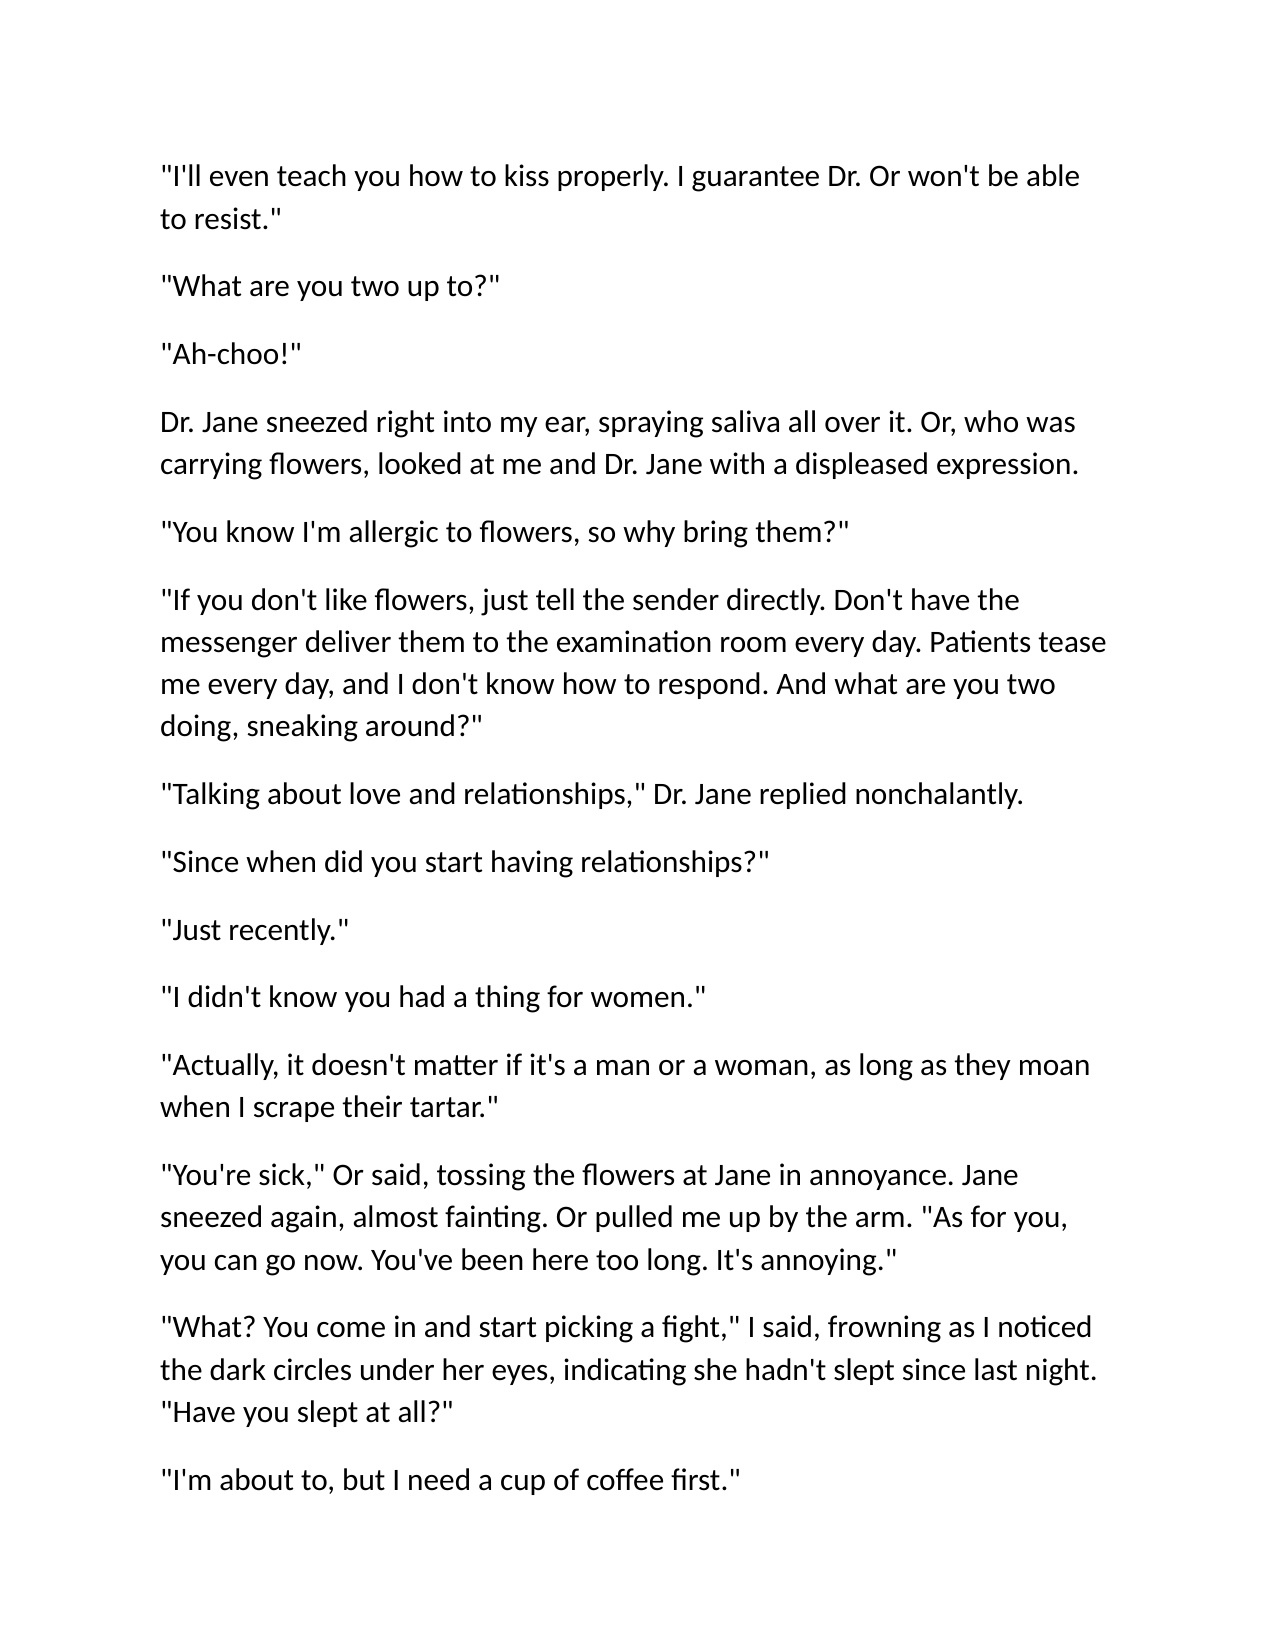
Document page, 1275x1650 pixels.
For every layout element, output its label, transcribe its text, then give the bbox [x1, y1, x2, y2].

text "I'm about to, but I need a cup of coffee first." [160, 1459, 1113, 1498]
text Dr. Jane sneezed right into my ear, spraying saliva all over it. Or, who was carrying flowers, looked at me and Dr. Jane with a displeased expression. [160, 402, 1113, 482]
text "What are you two up to?" [160, 266, 1113, 304]
text "You know I'm allergic to flowers, so why bring them?" [160, 512, 1113, 550]
text "I'll even teach you how to kiss properly. I guarantee Dr. Or won't be able to resist." [160, 156, 1113, 237]
text "You're sick," Or said, tossing the flowers at Jane in annoyance. Jane sneezed again, almost fainting. Or pulled me up by the arm. "As for you, you can go now. You've been here too long. It's annoying." [160, 1155, 1113, 1278]
text "Just recently." [160, 909, 1113, 948]
text "I didn't know you had a thing for women." [160, 977, 1113, 1015]
text "Since when did you start having relationships?" [160, 842, 1113, 880]
text "Ah-choo!" [160, 334, 1113, 372]
text "Talking about love and relationships," Dr. Jane replied nonchalantly. [160, 774, 1113, 812]
text "Actually, it doesn't matter if it's a man or a woman, as long as they moan when I scrape their tartar." [160, 1045, 1113, 1125]
text "If you don't like flowers, just tell the sender directly. Don't have the messenger deliver them to the examination room every day. Patients tease me every day, and I don't know how to respond. And what are you two doing, sneaking around?" [160, 579, 1113, 744]
text "What? You come in and start picking a fight," I said, frowning as I noticed the dark circles under her eyes, indicating she hadn't slept since last night. "Have you slept at all?" [160, 1307, 1113, 1430]
